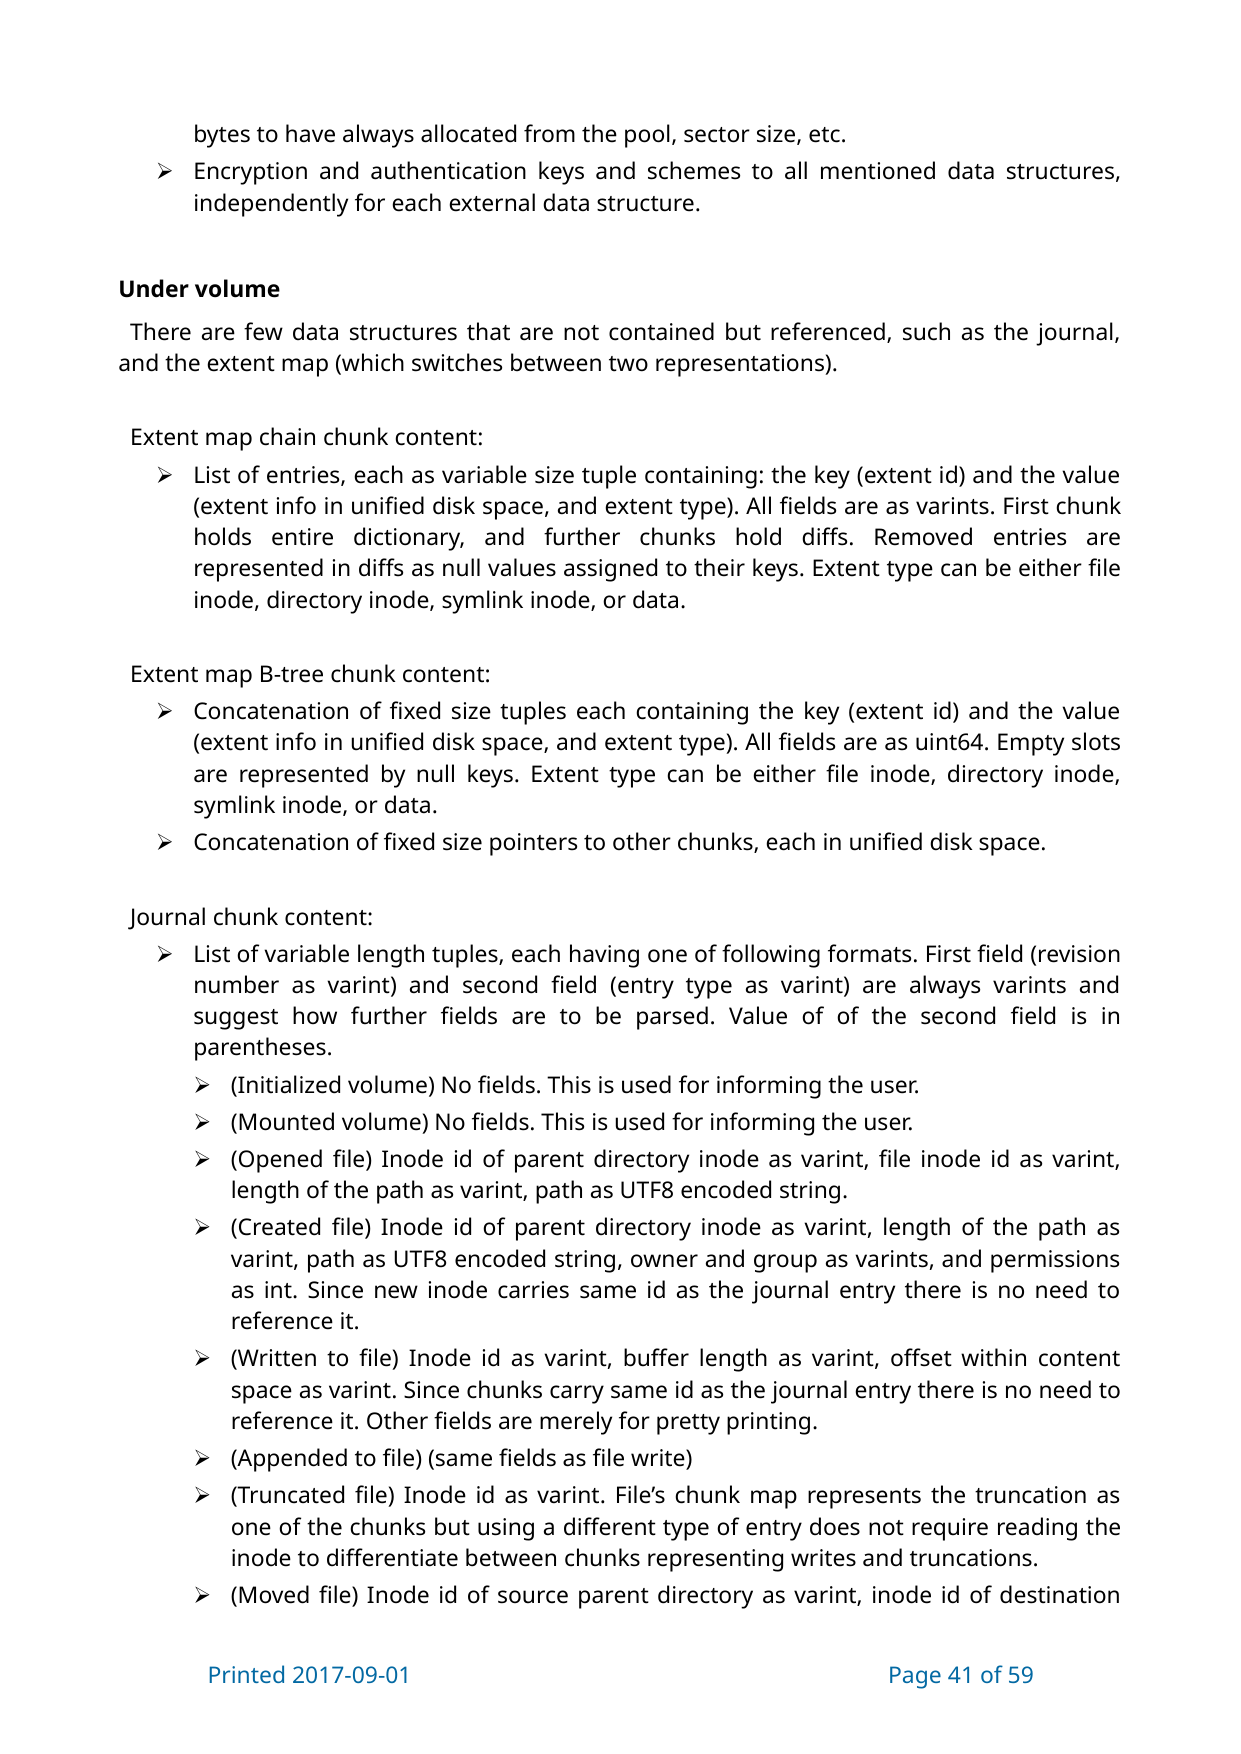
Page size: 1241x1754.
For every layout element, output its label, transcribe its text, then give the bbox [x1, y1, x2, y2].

list List of variable length tuples, each having one of following formats. First field (revision number as varint) and second field (entry type as varint) are always varints and suggest how further fields are to be parsed. Value of of the second field is in parentheses. [156, 938, 1122, 1063]
text Extent map B-tree chunk content: [118, 658, 1122, 689]
list (Truncated file) Inode id as varint. File’s chunk map represents the truncation as one of the chunks but using a different type of entry does not require reading the inode to differentiate between chunks representing writes and truncations. [193, 1479, 1122, 1573]
list (Mounted volume) No fields. This is used for informing the user. [193, 1106, 1122, 1137]
list Concatenation of fixed size tuples each containing the key (extent id) and the value (extent info in unified disk space, and extent type). All fields are as uint64. Empty slots are represented by null keys. Extent type can be either file inode, directory inode, symlink inode, or data. [156, 695, 1122, 820]
list (Created file) Inode id of parent directory inode as varint, length of the path as varint, path as UTF8 encoded string, owner and group as varints, and permissions as int. Since new inode carries same id as the journal entry there is no need to reference it. [193, 1211, 1122, 1336]
list (Opened file) Inode id of parent directory inode as varint, file inode id as varint, length of the path as varint, path as UTF8 encoded string. [193, 1143, 1122, 1205]
list Encryption and authentication keys and schemes to all mentioned data structures, independently for each external data structure. [156, 155, 1122, 218]
text Journal chunk content: [118, 900, 1122, 932]
list bytes to have always allocated from the pool, sector size, etc. [156, 118, 1122, 149]
list (Written to file) Inode id as varint, buffer length as varint, offset within content space as varint. Since chunks carry same id as the journal entry there is no need to reference it. Other fields are merely for pretty printing. [193, 1342, 1122, 1436]
list List of entries, each as variable size tuple containing: the key (extent id) and the value (extent info in unified disk space, and extent type). All fields are as varints. First chunk holds entire dictionary, and further chunks hold diffs. Removed entries are represented in diffs as null values assigned to their keys. Extent type can be either file inode, directory inode, symlink inode, or data. [156, 458, 1122, 615]
text There are few data structures that are not contained but referenced, such as the journal, and the extent map (which switches between two representations). [118, 316, 1122, 378]
list (Moved file) Inode id of source parent directory as varint, inode id of destination [193, 1579, 1122, 1610]
list (Initialized volume) No fields. This is used for informing the user. [193, 1068, 1122, 1100]
list (Appended to file) (same fields as file write) [193, 1442, 1122, 1473]
list Concatenation of fixed size pointers to other chunks, each in unified disk space. [156, 826, 1122, 857]
text Extent map chain chunk content: [118, 421, 1122, 453]
subtitle Under volume [118, 273, 1122, 304]
